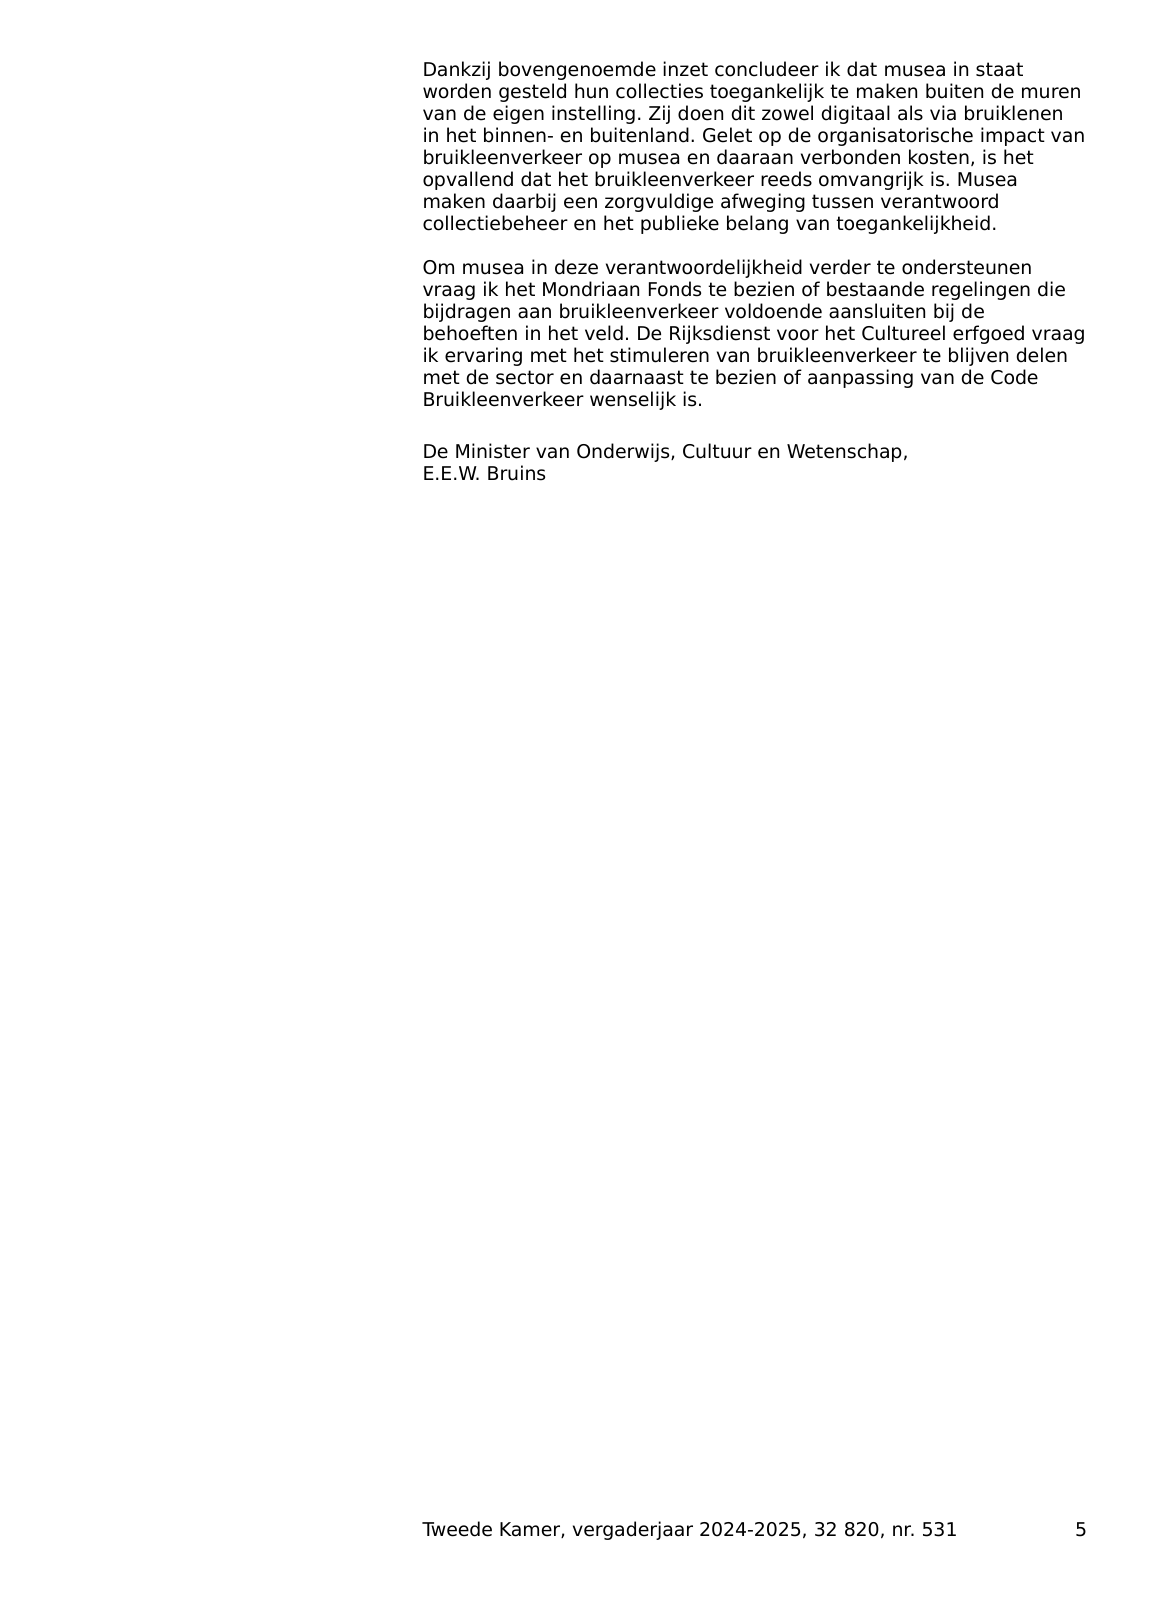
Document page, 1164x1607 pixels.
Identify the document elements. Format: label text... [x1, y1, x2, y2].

text Om musea in deze verantwoordelijkheid verder te ondersteunen vraag ik het Mondriaan Fonds te bezien of bestaande regelingen die bijdragen aan bruikleenverkeer voldoende aansluiten bij de behoeften in het veld. De Rijksdienst voor het Cultureel erfgoed vraag ik ervaring met het stimuleren van bruikleenverkeer te blijven delen met de sector en daarnaast te bezien of aanpassing van de Code Bruikleenverkeer wenselijk is. [422, 257, 1087, 411]
text De Minister van Onderwijs, Cultuur en Wetenschap, E.E.W. Bruins [422, 441, 1087, 485]
text Dankzij bovengenoemde inzet concludeer ik dat musea in staat worden gesteld hun collecties toegankelijk te maken buiten de muren van de eigen instelling. Zij doen dit zowel digitaal als via bruiklenen in het binnen- en buitenland. Gelet op de organisatorische impact van bruikleenverkeer op musea en daaraan verbonden kosten, is het opvallend dat het bruikleenverkeer reeds omvangrijk is. Musea maken daarbij een zorgvuldige afweging tussen verantwoord collectiebeheer en het publieke belang van toegankelijkheid. [422, 59, 1087, 235]
